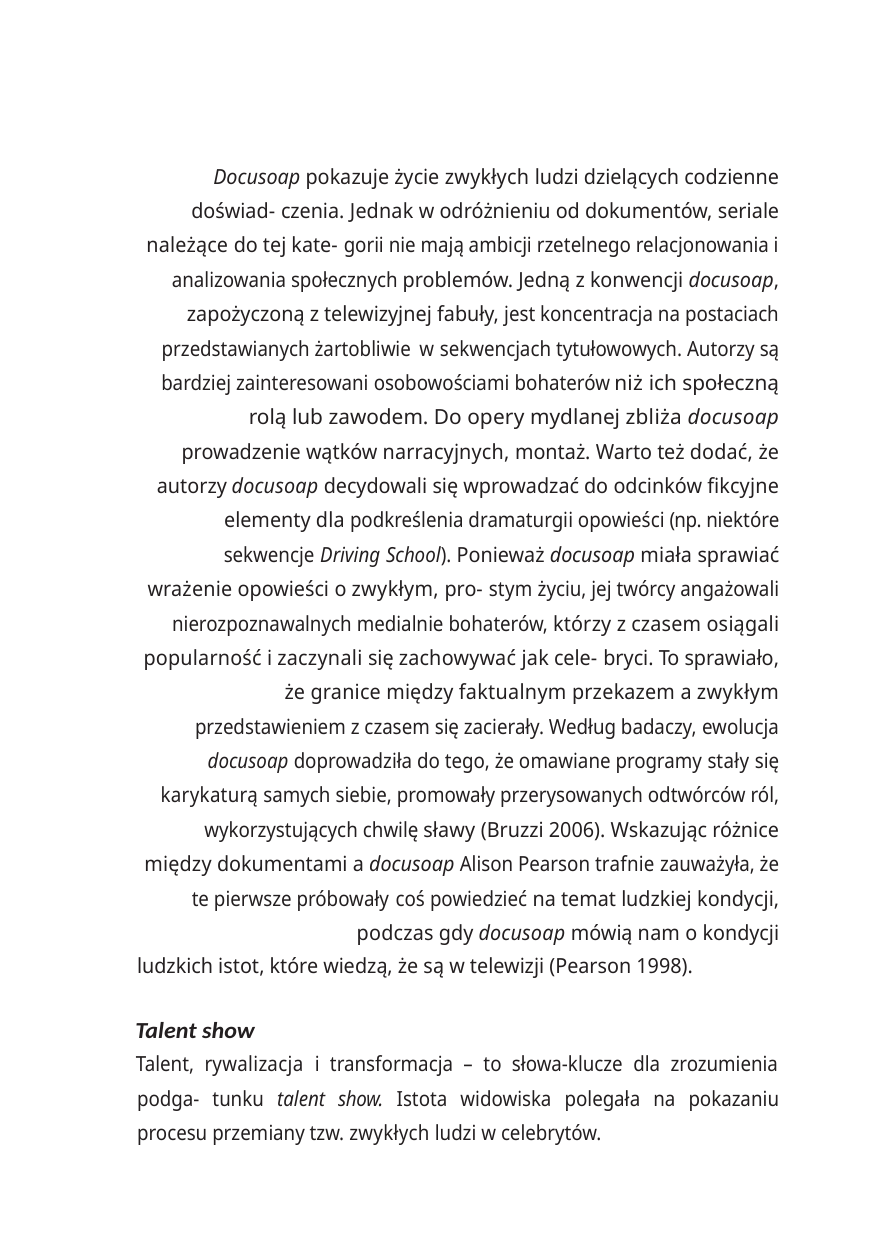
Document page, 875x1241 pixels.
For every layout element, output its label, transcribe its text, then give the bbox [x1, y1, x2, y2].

subtitle Talent show [135, 1016, 791, 1044]
text Docusoap pokazuje życie zwykłych ludzi dzielących codzienne doświad- czenia. Jednak w odróżnieniu od dokumentów, seriale należące do tej kate- gorii nie mają ambicji rzetelnego relacjonowania i analizowania społecznych problemów. Jedną z konwencji docusoap, zapożyczoną z telewizyjnej fabuły, jest koncentracja na postaciach przedstawianych żartobliwie w sekwencjach tytułowowych. Autorzy są bardziej zainteresowani osobowościami bohaterów niż ich społeczną rolą lub zawodem. Do opery mydlanej zbliża docusoap prowadzenie wątków narracyjnych, montaż. Warto też dodać, że autorzy docusoap decydowali się wprowadzać do odcinków fikcyjne elementy dla podkreślenia dramaturgii opowieści (np. niektóre sekwencje Driving School). Ponieważ docusoap miała sprawiać wrażenie opowieści o zwykłym, pro- stym życiu, jej twórcy angażowali nierozpoznawalnych medialnie bohaterów, którzy z czasem osiągali popularność i zaczynali się zachowywać jak cele- bryci. To sprawiało, że granice między faktualnym przekazem a zwykłym przedstawieniem z czasem się zacierały. Według badaczy, ewolucja docusoap doprowadziła do tego, że omawiane programy stały się karykaturą samych siebie, promowały przerysowanych odtwórców ról, wykorzystujących chwilę sławy (Bruzzi 2006). Wskazując różnice między dokumentami a docusoap Alison Pearson trafnie zauważyła, że te pierwsze próbowały coś powiedzieć na temat ludzkiej kondycji, podczas gdy docusoap mówią nam o kondycji [134, 162, 779, 947]
text Talent, rywalizacja i transformacja – to słowa-klucze dla zrozumienia podga- tunku talent show. Istota widowiska polegała na pokazaniu procesu przemiany tzw. zwykłych ludzi w celebrytów. [136, 1049, 779, 1147]
text ludzkich istot, które wiedzą, że są w telewizji (Pearson 1998). [137, 952, 791, 978]
